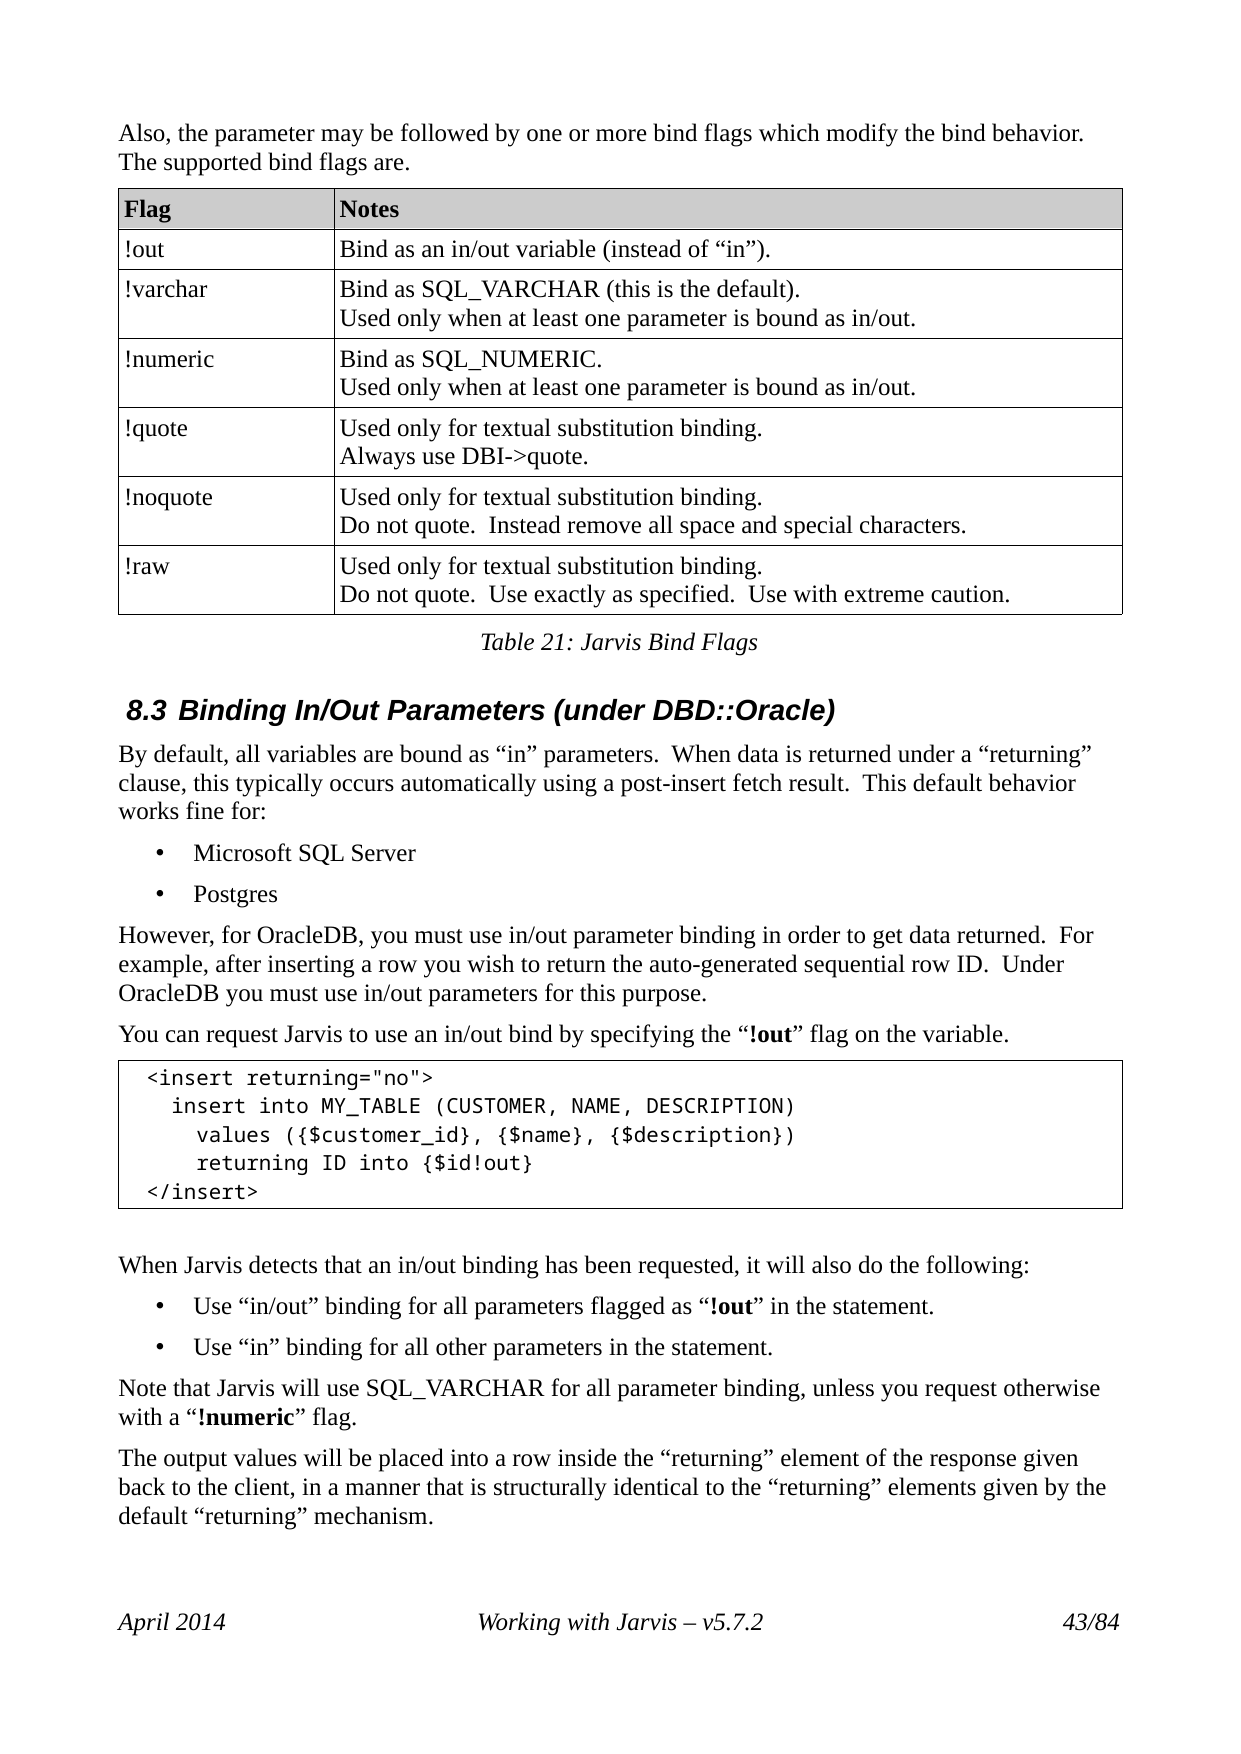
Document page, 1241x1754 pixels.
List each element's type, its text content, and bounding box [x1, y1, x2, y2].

table_header Flag [119, 189, 334, 228]
table_cell !quote [119, 408, 334, 476]
text </insert> [119, 1174, 1122, 1208]
table_header Notes [335, 189, 1122, 228]
table_cell !raw [119, 546, 334, 614]
text However, for OracleDB, you must use in/out parameter binding in order to get data returned. For example, after inserting a row you wish to return the auto-generated sequential row ID. Under OracleDB you must use in/out parameters for this purpose. [118, 920, 1122, 1006]
text insert into MY_TABLE (CUSTOMER, NAME, DESCRIPTION) [119, 1089, 1122, 1117]
text You can request Jarvis to use an in/out bind by specifying the “!out” flag on the variable. [118, 1019, 1122, 1048]
table_cell Bind as an in/out variable (instead of “in”). [335, 230, 1122, 269]
table_cell !numeric [119, 339, 334, 407]
text The output values will be placed into a row inside the “returning” element of the response given back to the client, in a manner that is structurally identical to the “returning” elements given by the default “returning” mechanism. [118, 1443, 1122, 1530]
table_cell !out [119, 230, 334, 269]
text values ({$customer_id}, {$name}, {$description}) [119, 1117, 1122, 1146]
table_cell Used only for textual substitution binding. Do not quote. Use exactly as specified. Use with extreme caution. [335, 546, 1122, 614]
table_cell Bind as SQL_NUMERIC. Used only when at least one parameter is bound as in/out. [335, 339, 1122, 407]
table_cell Used only for textual substitution binding. Always use DBI->quote. [335, 408, 1122, 476]
text Also, the parameter may be followed by one or more bind flags which modify the bind behavior. The supported bind flags are. [118, 118, 1122, 176]
subtitle Binding In/Out Parameters (under DBD::Oracle) [118, 693, 1122, 726]
text When Jarvis detects that an in/out binding has been requested, it will also do the following: [118, 1250, 1122, 1278]
list Use “in/out” binding for all parameters flagged as “!out” in the statement. [156, 1291, 1122, 1320]
table_cell Bind as SQL_VARCHAR (this is the default). Used only when at least one parameter is bound as in/out. [335, 270, 1122, 338]
text Table 21: Jarvis Bind Flags [118, 627, 1122, 655]
list Microsoft SQL Server [156, 838, 1122, 866]
text By default, all variables are bound as “in” parameters. When data is returned under a “returning” clause, this typically occurs automatically using a post-insert fetch result. This default behavior works fine for: [118, 739, 1122, 825]
text <insert returning="no"> [119, 1061, 1122, 1089]
text returning ID into {$id!out} [119, 1146, 1122, 1174]
text Note that Jarvis will use SQL_VARCHAR for all parameter binding, unless you request otherwise with a “!numeric” flag. [118, 1373, 1122, 1431]
table_cell !noquote [119, 477, 334, 545]
table_cell Used only for textual substitution binding. Do not quote. Instead remove all space and special characters. [335, 477, 1122, 545]
table_cell !varchar [119, 270, 334, 338]
list Use “in” binding for all other parameters in the statement. [156, 1332, 1122, 1361]
list Postgres [156, 879, 1122, 908]
